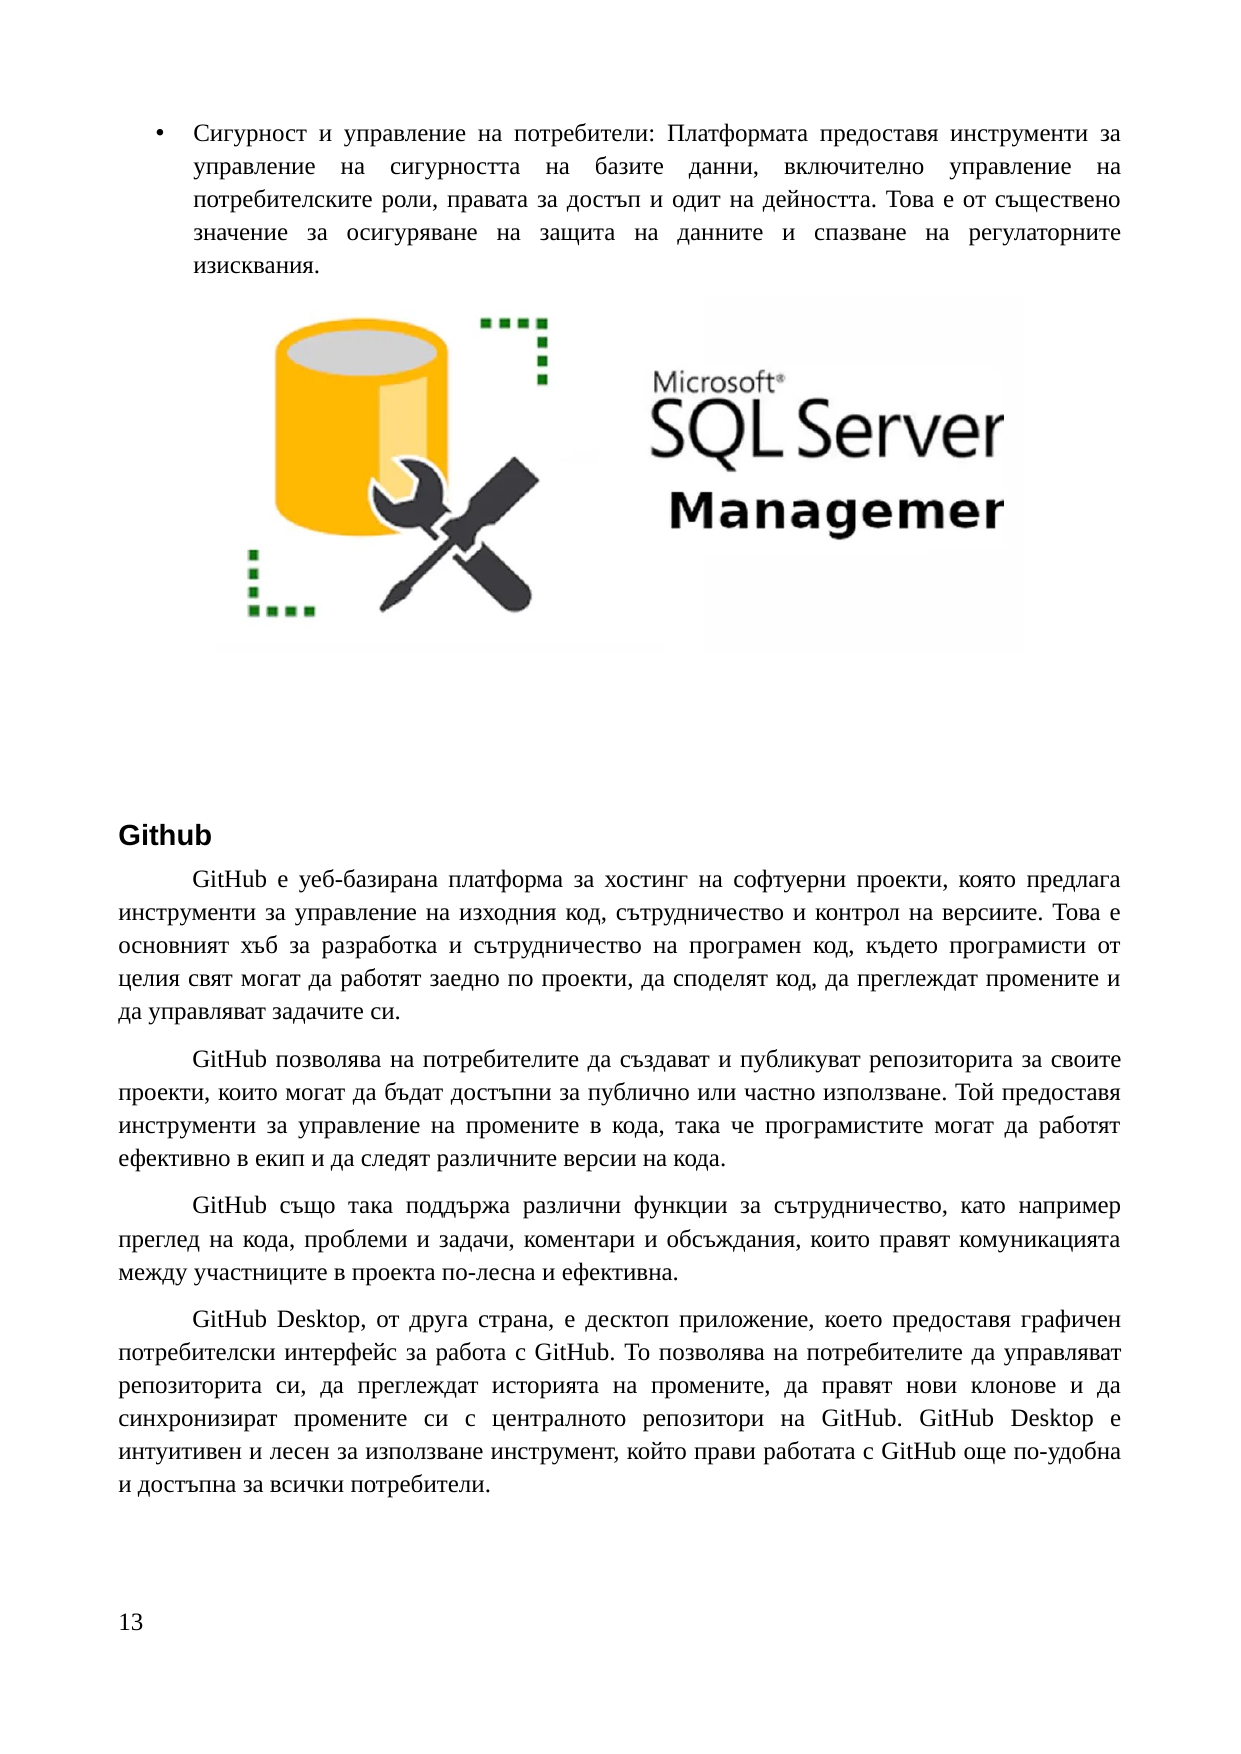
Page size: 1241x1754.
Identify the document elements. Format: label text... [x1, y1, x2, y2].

text GitHub Desktop, от друга страна, е десктоп приложение, което предоставя графичен потребителски интерфейс за работа с GitHub. То позволява на потребителите да управляват репозиторита си, да преглеждат историята на промените, да правят нови клонове и да синхронизират промените си с централното репозитори на GitHub. GitHub Desktop е интуитивен и лесен за използване инструмент, който прави работата с GitHub още по-удобна и достъпна за всички потребители. [118, 1304, 1122, 1498]
picture [217, 297, 1023, 653]
list Сигурност и управление на потребители: Платформата предоставя инструменти за управление на сигурността на базите данни, включително управление на потребителските роли, правата за достъп и одит на дейността. Това е от съществено значение за осигуряване на защита на данните и спазване на регулаторните изисквания. [156, 118, 1122, 279]
subtitle Github [118, 818, 1122, 852]
text GitHub позволява на потребителите да създават и публикуват репозиторита за своите проекти, които могат да бъдат достъпни за публично или частно използване. Той предоставя инструменти за управление на промените в кода, така че програмистите могат да работят ефективно в екип и да следят различните версии на кода. [118, 1044, 1122, 1172]
text GitHub е уеб-базирана платформа за хостинг на софтуерни проекти, която предлага инструменти за управление на изходния код, сътрудничество и контрол на версиите. Това е основният хъб за разработка и сътрудничество на програмен код, където програмисти от целия свят могат да работят заедно по проекти, да споделят код, да преглеждат промените и да управляват задачите си. [118, 864, 1122, 1025]
text GitHub също така поддържа различни функции за сътрудничество, като например преглед на кода, проблеми и задачи, коментари и обсъждания, които правят комуникацията между участниците в проекта по-лесна и ефективна. [118, 1191, 1122, 1285]
